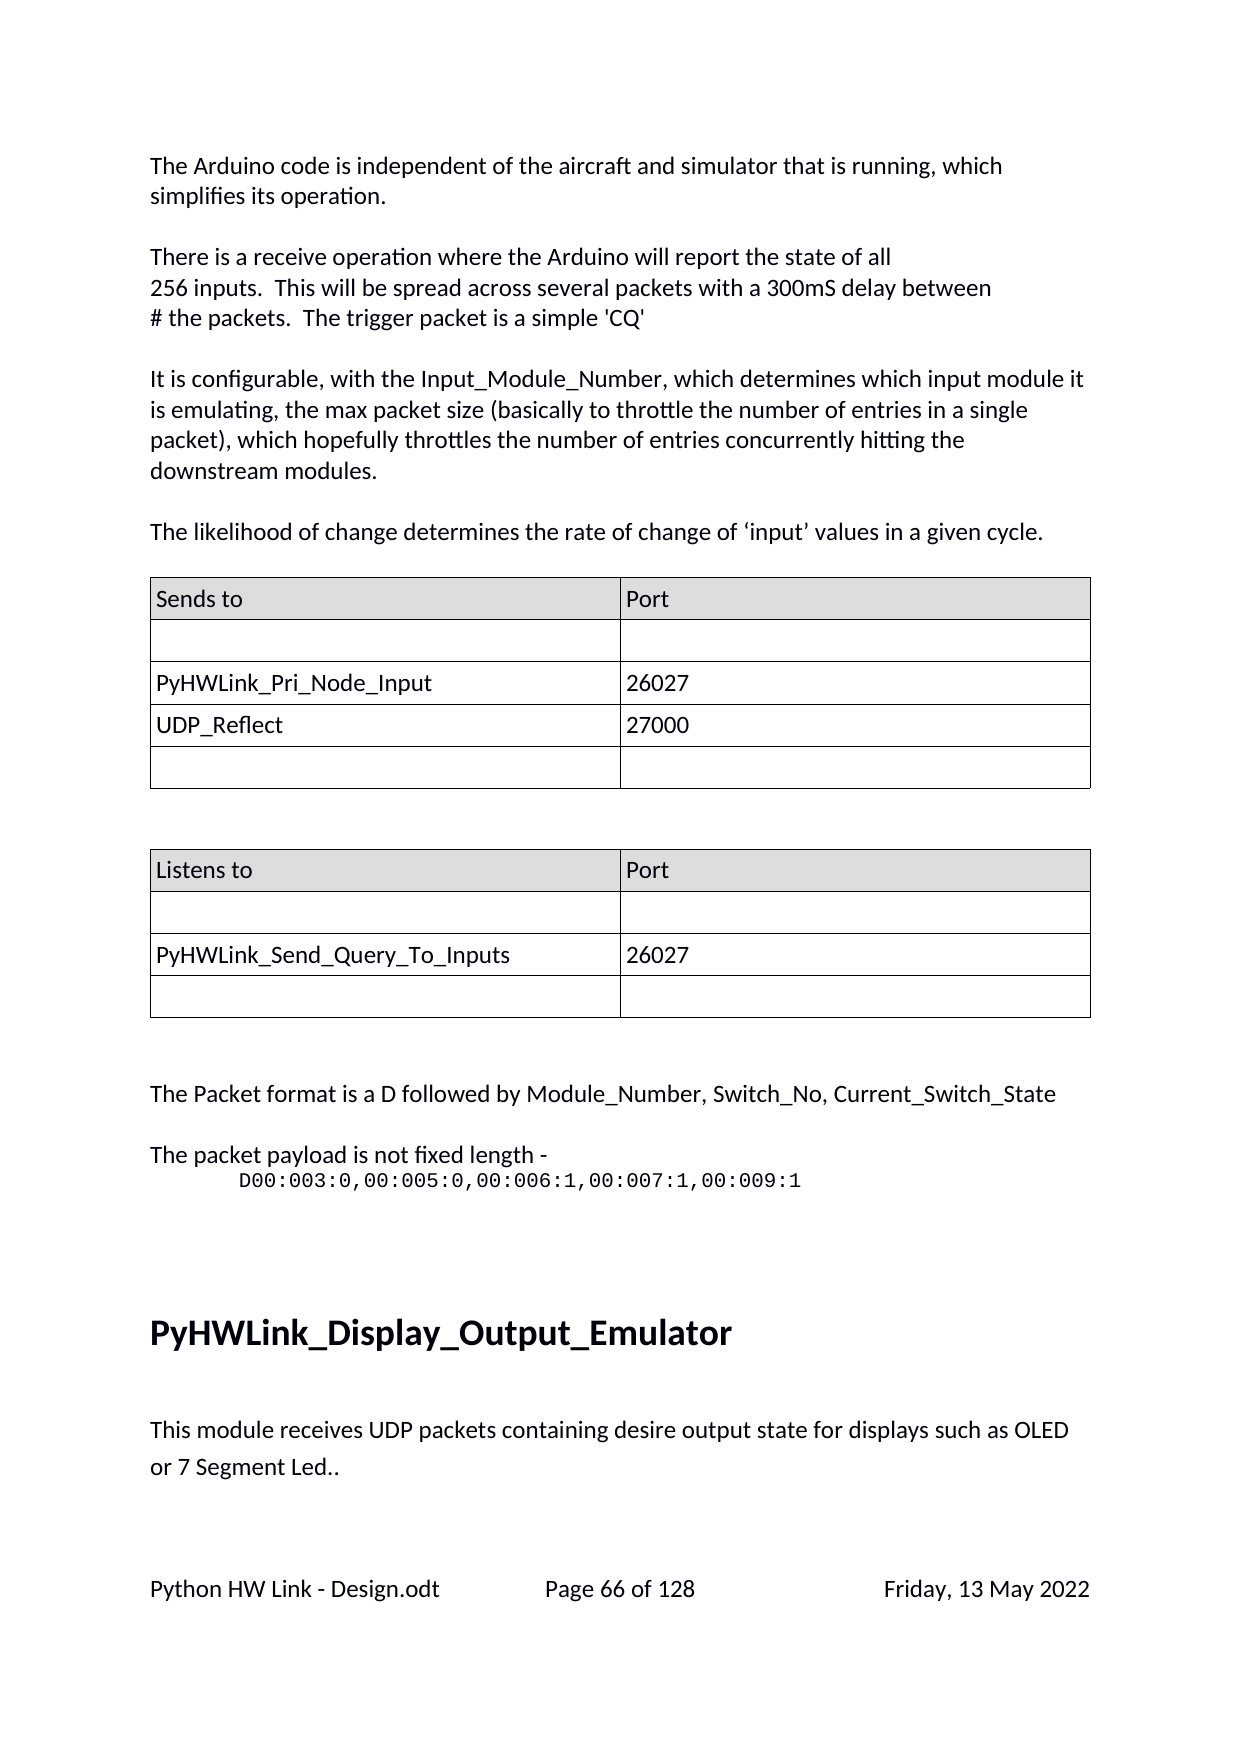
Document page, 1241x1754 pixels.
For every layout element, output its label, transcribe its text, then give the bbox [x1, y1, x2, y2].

text The Packet format is a D followed by Module_Number, Switch_No, Current_Switch_State [150, 1078, 1090, 1109]
table_cell [621, 892, 1090, 933]
table_cell [151, 620, 620, 661]
text There is a receive operation where the Arduino will report the state of all [150, 242, 1090, 272]
table_header Sends to [151, 578, 620, 619]
table_cell [151, 976, 620, 1017]
table_cell [621, 620, 1090, 661]
table_header Port [621, 578, 1090, 619]
table_cell PyHWLink_Send_Query_To_Inputs [151, 934, 620, 975]
table_cell [151, 747, 620, 788]
table_cell [621, 976, 1090, 1017]
table_cell UDP_Reflect [151, 705, 620, 746]
table_header Port [621, 850, 1090, 891]
text The Arduino code is independent of the aircraft and simulator that is running, which simplifies its operation. [150, 150, 1090, 211]
text The packet payload is not fixed length - [150, 1139, 1090, 1170]
table_cell [151, 892, 620, 933]
subtitle PyHWLink_Display_Output_Emulator [150, 1309, 1090, 1355]
text The likelihood of change determines the rate of change of ‘input’ values in a given cycle. [150, 516, 1090, 547]
text D00:003:0,00:005:0,00:006:1,00:007:1,00:009:1 [150, 1170, 1090, 1193]
table_cell 27000 [621, 705, 1090, 746]
text This module receives UDP packets containing desire output state for displays such as OLED or 7 Segment Led.. [150, 1414, 1090, 1481]
table_cell [621, 747, 1090, 788]
text 256 inputs. This will be spread across several packets with a 300mS delay between [150, 272, 1090, 303]
table_cell 26027 [621, 662, 1090, 703]
text It is configurable, with the Input_Module_Number, which determines which input module it is emulating, the max packet size (basically to throttle the number of entries in a single packet), which hopefully throttles the number of entries concurrently hitting the downstream modules. [150, 364, 1090, 486]
table_cell 26027 [621, 934, 1090, 975]
table_cell PyHWLink_Pri_Node_Input [151, 662, 620, 703]
table_header Listens to [151, 850, 620, 891]
text # the packets. The trigger packet is a simple 'CQ' [150, 303, 1090, 333]
